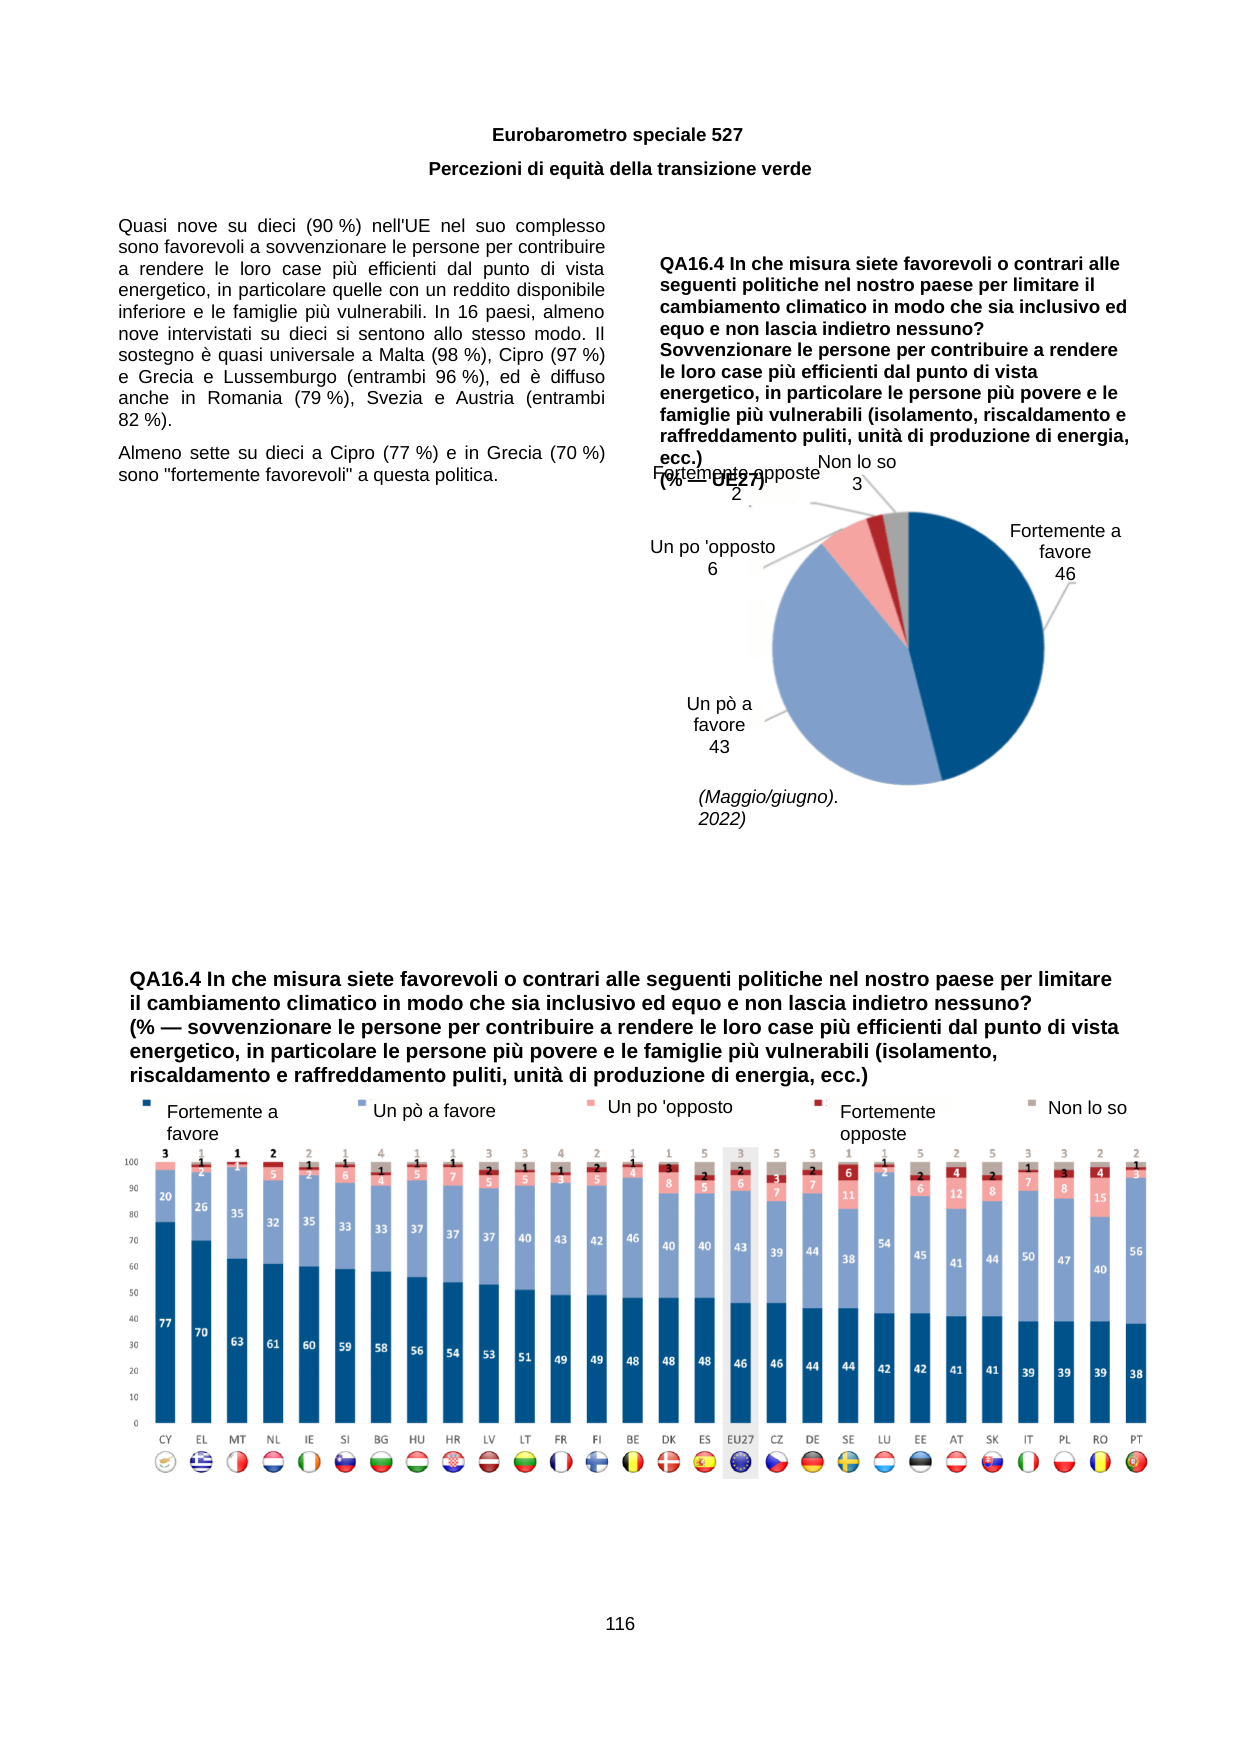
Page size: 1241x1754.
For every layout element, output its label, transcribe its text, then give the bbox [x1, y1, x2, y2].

text Quasi nove su dieci (90 %) nell'UE nel suo complesso sono favorevoli a sovvenzionare le persone per contribuire a rendere le loro case più efficienti dal punto di vista energetico, in particolare quelle con un reddito disponibile inferiore e le famiglie più vulnerabili. In 16 paesi, almeno nove intervistati su dieci si sentono allo stesso modo. Il sostegno è quasi universale a Malta (98 %), Cipro (97 %) e Grecia e Lussemburgo (entrambi 96 %), ed è diffuso anche in Romania (79 %), Svezia e Austria (entrambi 82 %). [118, 214, 605, 430]
picture [125, 1090, 1037, 1115]
picture [118, 1141, 1152, 1479]
text Almeno sette su dieci a Cipro (77 %) e in Grecia (70 %) sono "fortemente favorevoli" a questa politica. [118, 442, 605, 485]
picture [747, 467, 1076, 790]
